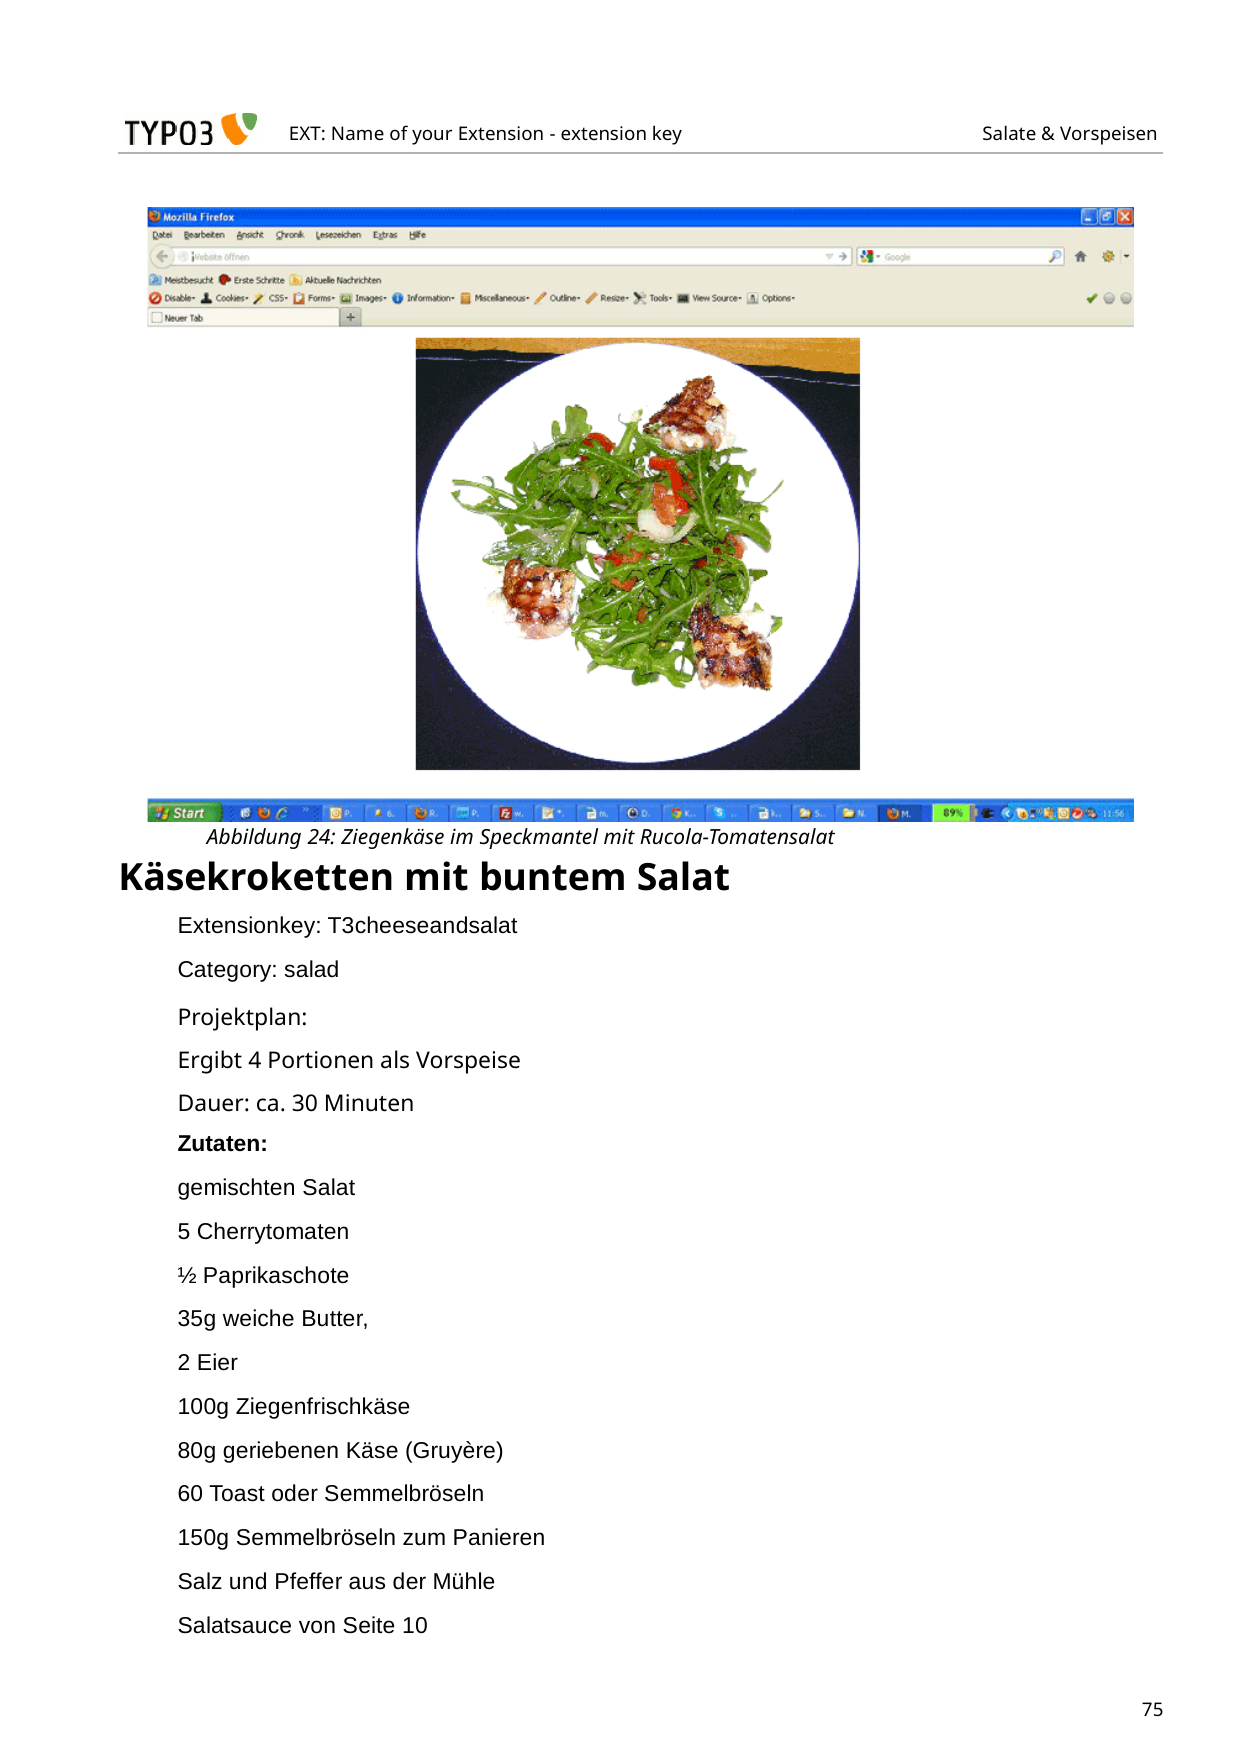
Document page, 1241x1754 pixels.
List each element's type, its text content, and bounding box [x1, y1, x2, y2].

text Ergibt 4 Portionen als Vorspeise [177, 1044, 1163, 1075]
text Dauer: ca. 30 Minuten [177, 1087, 1163, 1118]
picture [124, 112, 260, 145]
text Projektplan: [177, 1000, 1163, 1031]
text Extensionkey: T3cheeseandsalat [177, 913, 1163, 939]
text 80g geriebenen Käse (Gruyère) [177, 1437, 1163, 1463]
text 150g Semmelbröseln zum Panieren [177, 1524, 1163, 1551]
text Abbildung 24: Ziegenkäse im Speckmantel mit Rucola-Tomatensalat [207, 822, 1134, 850]
subtitle Käsekroketten mit buntem Salat [118, 822, 1163, 901]
picture [147, 207, 1134, 822]
text Salatsauce von Seite 10 [177, 1612, 1163, 1638]
text 60 Toast oder Semmelbröseln [177, 1481, 1163, 1507]
text 100g Ziegenfrischkäse [177, 1393, 1163, 1419]
text gemischten Salat [177, 1174, 1163, 1201]
text 35g weiche Butter, [177, 1306, 1163, 1332]
text ½ Paprikaschote [177, 1262, 1163, 1288]
text [207, 202, 1134, 207]
text Salz und Pfeffer aus der Mühle [177, 1568, 1163, 1594]
text Zutaten: [177, 1131, 1163, 1157]
text 5 Cherrytomaten [177, 1218, 1163, 1244]
text Category: salad [177, 957, 1163, 983]
text 2 Eier [177, 1349, 1163, 1376]
